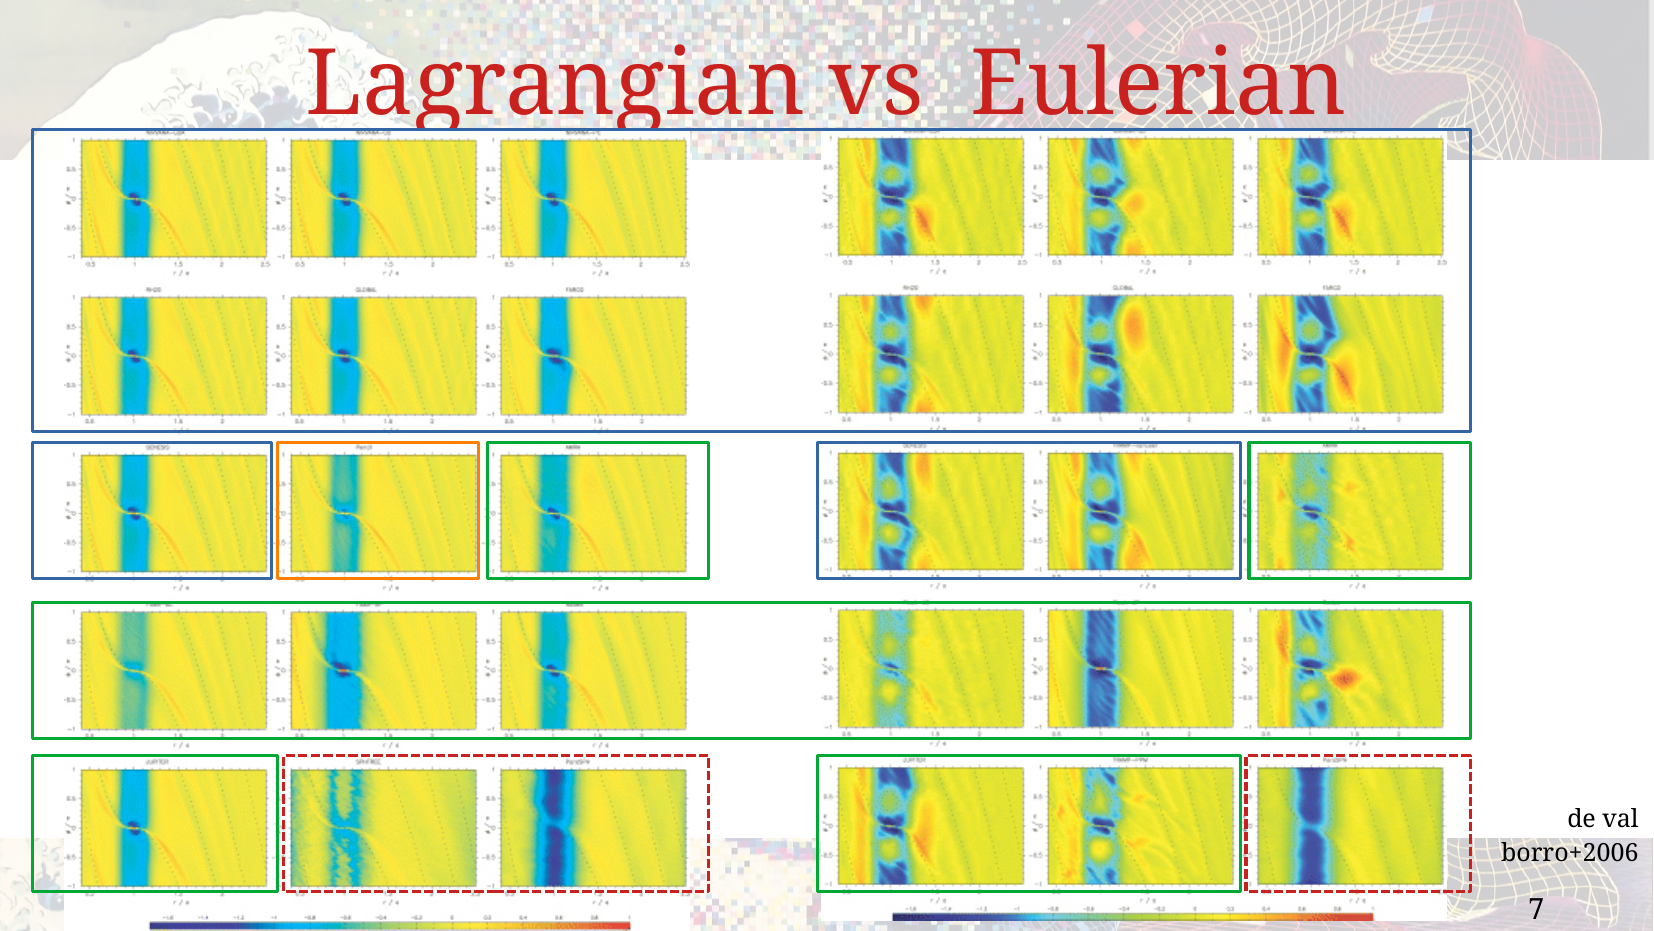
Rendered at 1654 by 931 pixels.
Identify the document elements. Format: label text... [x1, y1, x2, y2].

picture [821, 433, 1447, 601]
picture [821, 131, 1447, 430]
picture [821, 604, 1447, 737]
title Lagrangian vs Eulerian [0, 33, 1654, 126]
picture [64, 131, 690, 430]
picture [64, 444, 270, 577]
picture [64, 757, 276, 890]
picture [821, 757, 1239, 890]
picture [1251, 444, 1447, 577]
picture [821, 740, 1447, 921]
picture [64, 740, 690, 931]
picture [489, 444, 690, 577]
text_box de val borro+2006 [1447, 793, 1654, 834]
picture [64, 433, 690, 601]
picture [821, 444, 1239, 577]
picture [64, 604, 690, 737]
